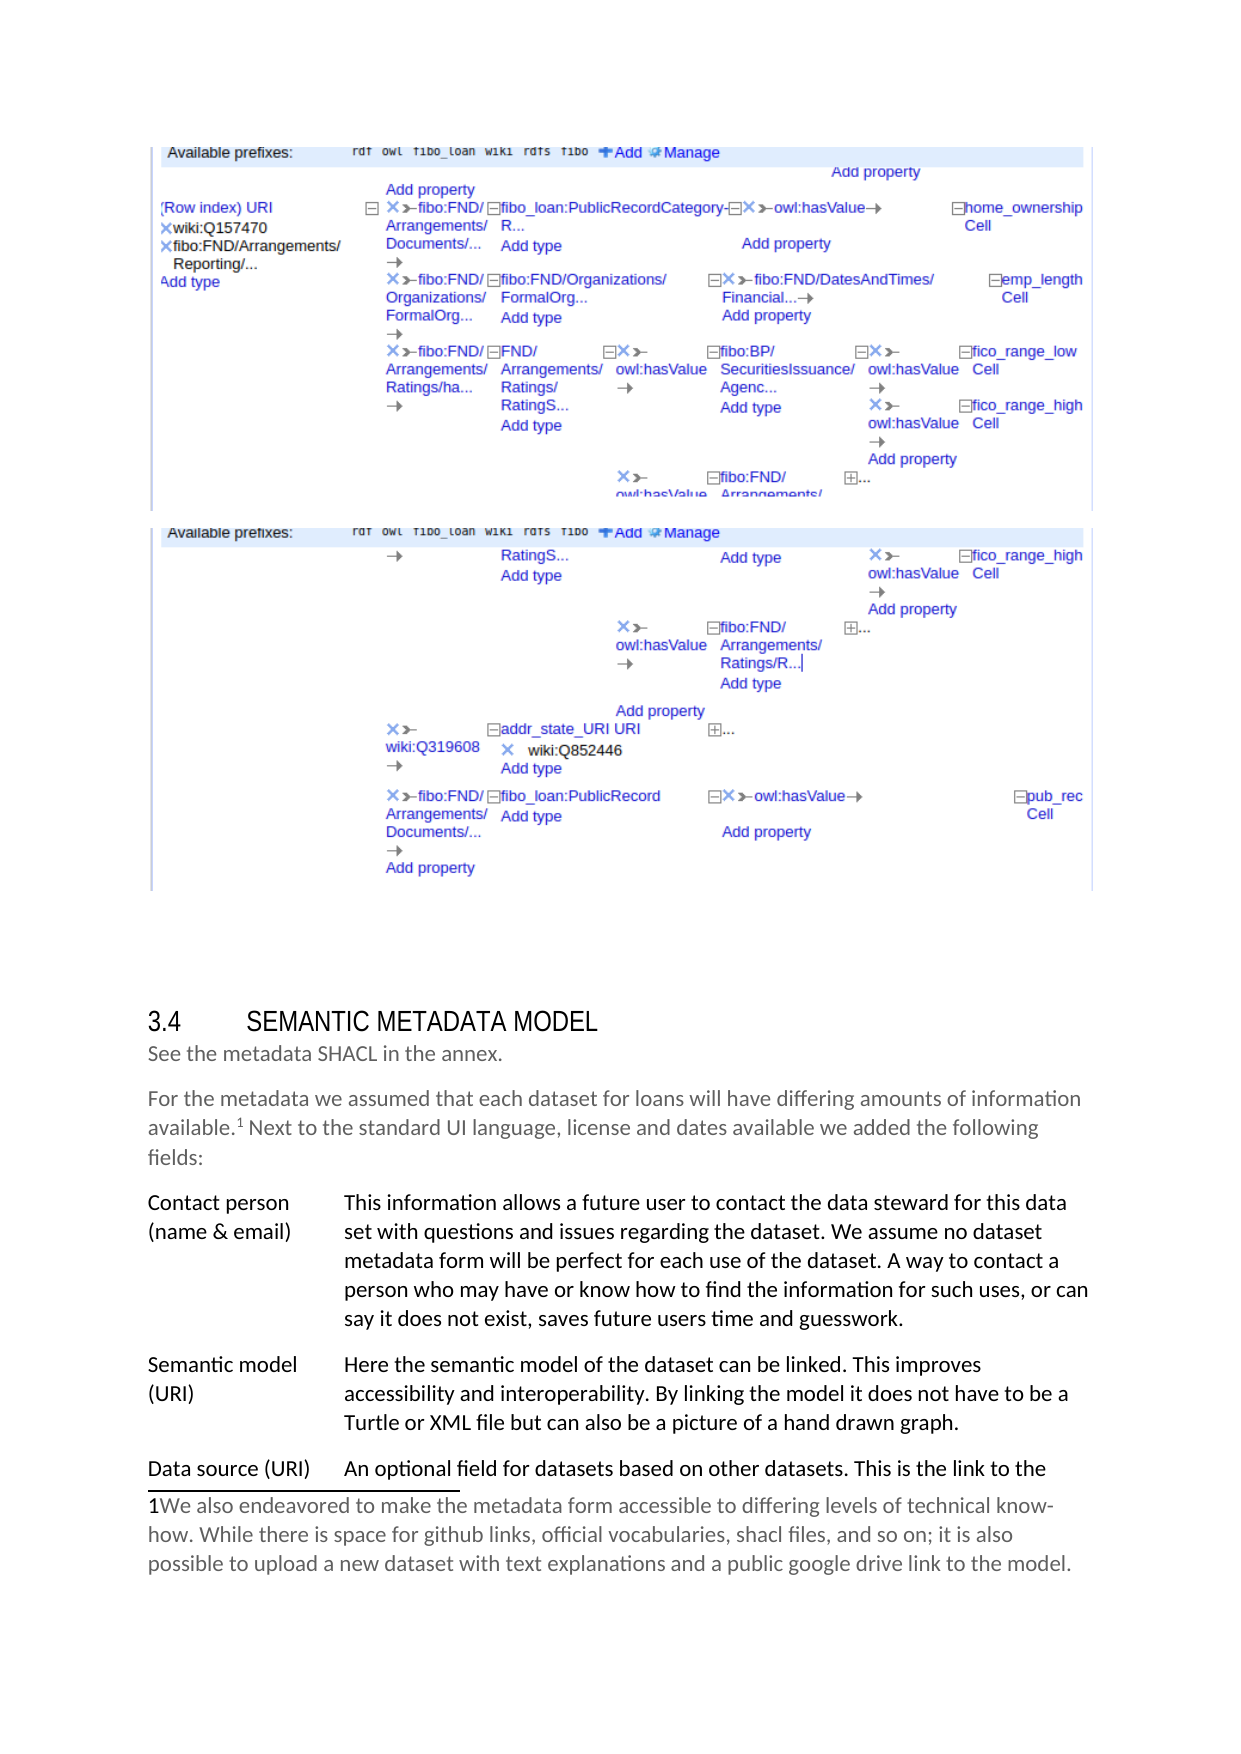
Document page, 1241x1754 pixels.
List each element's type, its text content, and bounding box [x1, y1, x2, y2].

table_cell An optional field for datasets based on other datasets. This is the link to the [344, 1454, 1093, 1482]
table_cell Semantic model (URI) [148, 1350, 344, 1454]
table_cell Data source (URI) [148, 1454, 344, 1482]
table_cell Here the semantic model of the dataset can be linked. This improves accessibility and interoperability. By linking the model it does not have to be a Turtle or XML file but can also be a picture of a hand drawn graph. [344, 1350, 1093, 1454]
table_header Contact person (name & email) [148, 1188, 344, 1350]
text For the metadata we assumed that each dataset for loans will have differing amounts of information available. Next to the standard UI language, license and dates available we added the following fields: [148, 1084, 1093, 1171]
table_header This information allows a future user to contact the data steward for this data set with questions and issues regarding the dataset. We assume no dataset metadata form will be perfect for each use of the dataset. A way to contact a person who may have or know how to find the information for such uses, or can say it does not exist, saves future users time and guesswork. [344, 1188, 1093, 1350]
subtitle Semantic metadata model [148, 1004, 1093, 1037]
text See the metadata SHACL in the annex. [148, 1039, 1093, 1067]
text We also endeavored to make the metadata form accessible to differing levels of technical know-how. While there is space for github links, official vocabularies, shacl files, and so on; it is also possible to upload a new dataset with text explanations and a public google drive link to the model. [148, 1491, 1093, 1577]
